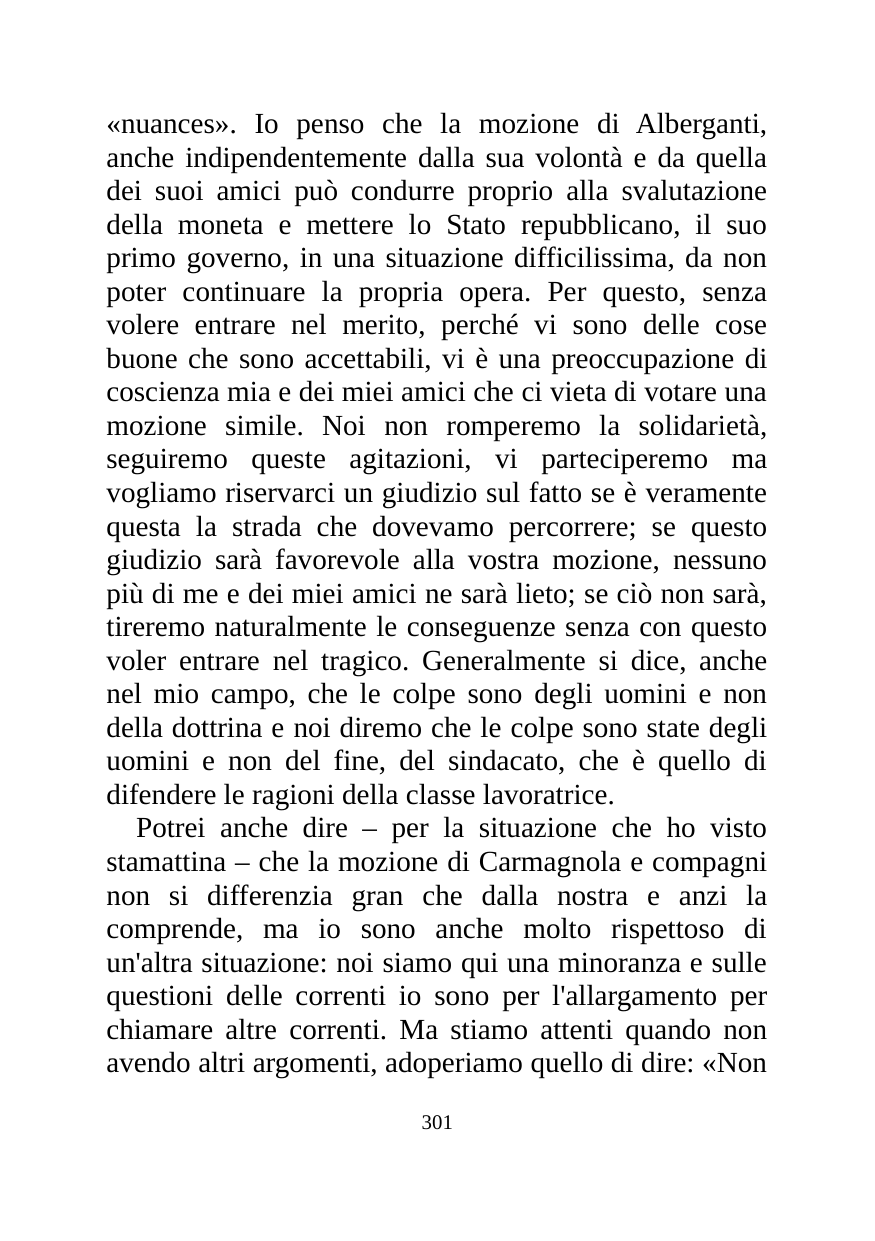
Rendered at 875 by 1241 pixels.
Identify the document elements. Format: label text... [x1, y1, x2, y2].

text «nuances». Io penso che la mozione di Alberganti, anche indipendentemente dalla sua volontà e da quella dei suoi amici può condurre proprio alla svalutazione della moneta e mettere lo Stato repubblicano, il suo primo governo, in una situazione difficilissima, da non poter continuare la propria opera. Per questo, senza volere entrare nel merito, perché vi sono delle cose buone che sono accettabili, vi è una preoccupazione di coscienza mia e dei miei amici che ci vieta di votare una mozione simile. Noi non romperemo la solidarietà, seguiremo queste agitazioni, vi parteciperemo ma vogliamo riservarci un giudizio sul fatto se è veramente questa la strada che dovevamo percorrere; se questo giudizio sarà favorevole alla vostra mozione, nessuno più di me e dei miei amici ne sarà lieto; se ciò non sarà, tireremo naturalmente le conseguenze senza con questo voler entrare nel tragico. Generalmente si dice, anche nel mio campo, che le colpe sono degli uomini e non della dottrina e noi diremo che le colpe sono state degli uomini e non del fine, del sindacato, che è quello di difendere le ragioni della classe lavoratrice. [106, 106, 768, 811]
text Potrei anche dire – per la situazione che ho visto stamattina – che la mozione di Carmagnola e compagni non si differenzia gran che dalla nostra e anzi la comprende, ma io sono anche molto rispettoso di un'altra situazione: noi siamo qui una minoranza e sulle questioni delle correnti io sono per l'allargamento per chiamare altre correnti. Ma stiamo attenti quando non avendo altri argomenti, adoperiamo quello di dire: «Non [106, 811, 768, 1079]
